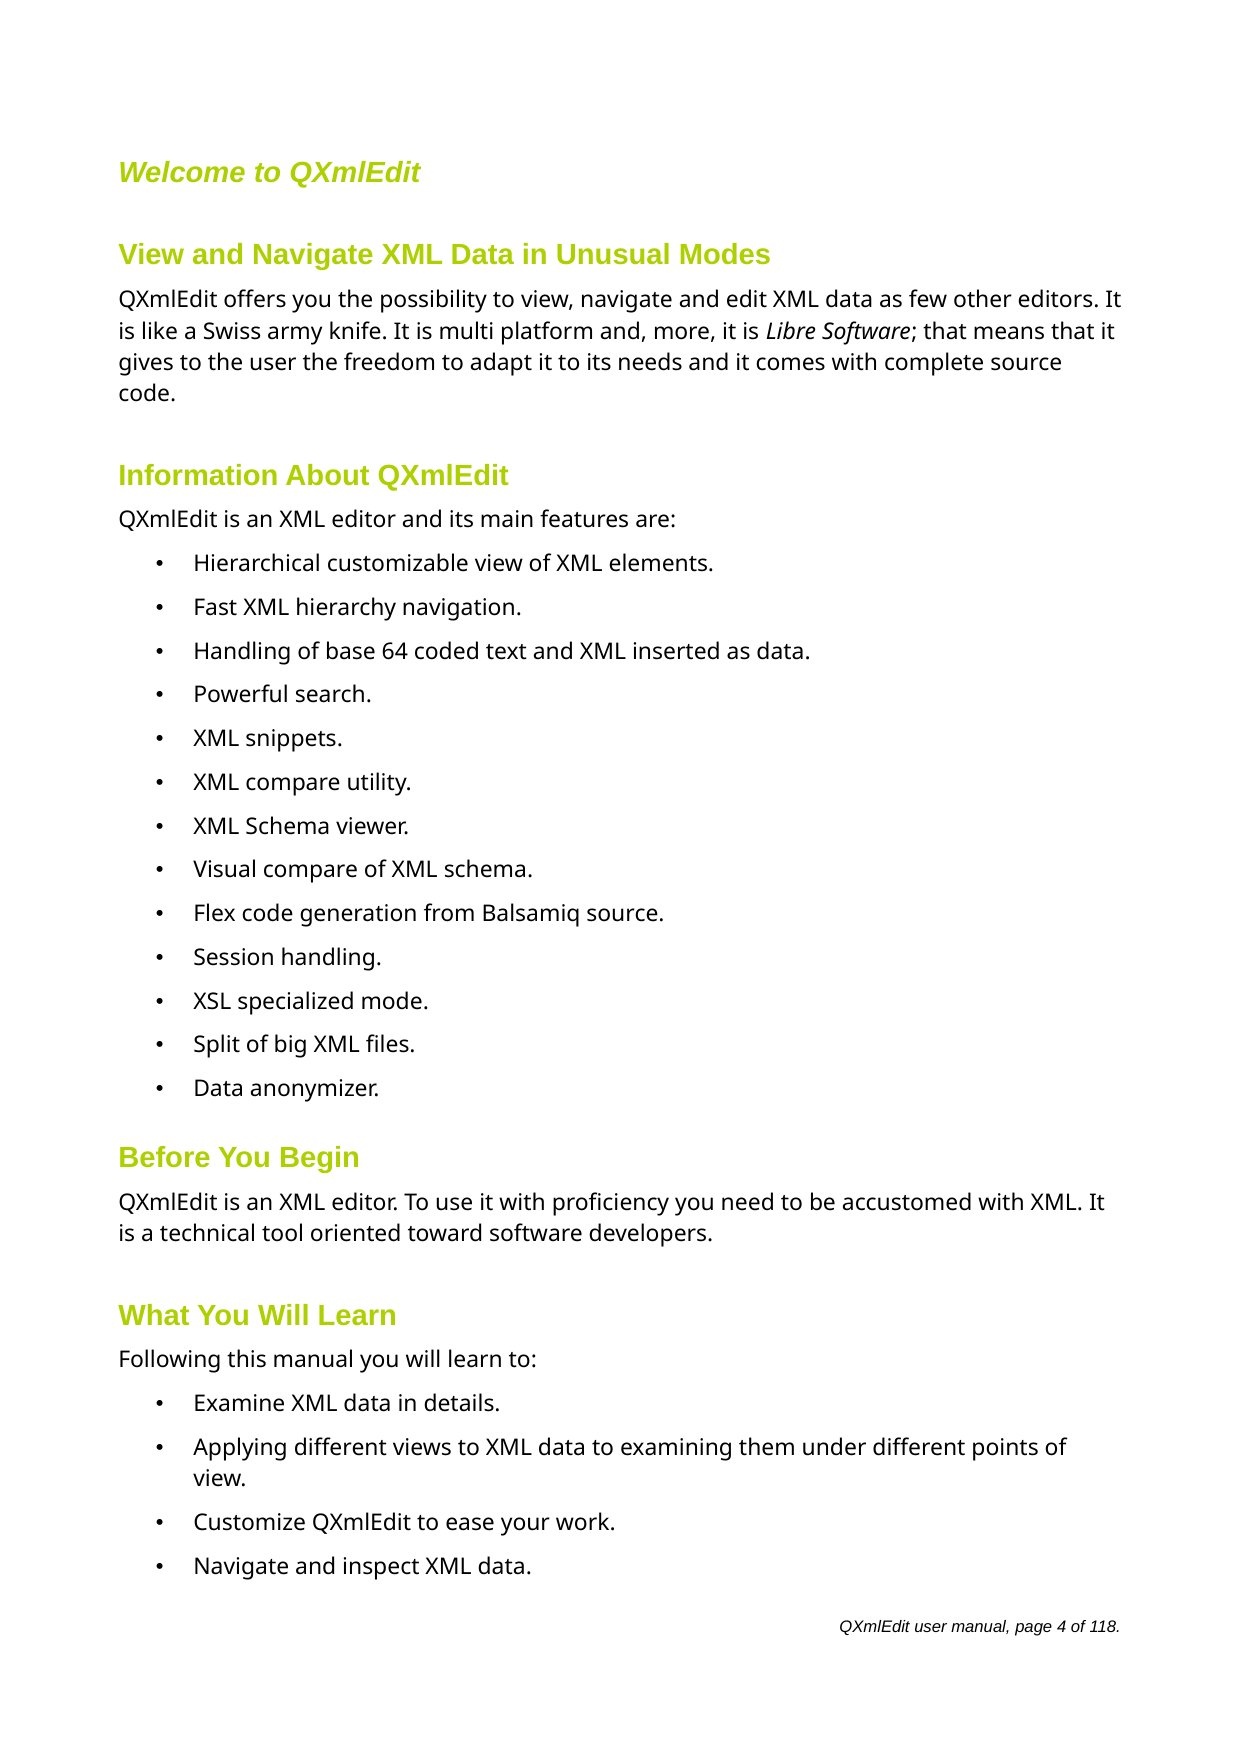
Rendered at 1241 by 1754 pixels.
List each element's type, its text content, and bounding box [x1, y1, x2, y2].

text QXmlEdit offers you the possibility to view, navigate and edit XML data as few other editors. It is like a Swiss army knife. It is multi platform and, more, it is Libre Software; that means that it gives to the user the freedom to adapt it to its needs and it comes with complete source code. [118, 283, 1122, 408]
list Handling of base 64 coded text and XML inserted as data. [156, 635, 1122, 666]
subtitle Information About QXmlEdit [118, 457, 1122, 491]
list Flex code generation from Balsamiq source. [156, 897, 1122, 928]
text Following this manual you will learn to: [118, 1343, 1122, 1375]
list Applying different views to XML data to examining them under different points of view. [156, 1431, 1122, 1493]
list XSL specialized mode. [156, 985, 1122, 1016]
list Split of big XML files. [156, 1028, 1122, 1059]
subtitle Welcome to QXmlEdit [118, 155, 1122, 188]
text QXmlEdit is an XML editor. To use it with proficiency you need to be accustomed with XML. It is a technical tool oriented toward software developers. [118, 1186, 1122, 1248]
list XML snippets. [156, 722, 1122, 753]
list Visual compare of XML schema. [156, 853, 1122, 885]
list Navigate and inspect XML data. [156, 1550, 1122, 1581]
subtitle Before You Begin [118, 1140, 1122, 1173]
list Session handling. [156, 941, 1122, 972]
list Examine XML data in details. [156, 1387, 1122, 1418]
list Customize QXmlEdit to ease your work. [156, 1506, 1122, 1537]
text QXmlEdit is an XML editor and its main features are: [118, 503, 1122, 535]
list Fast XML hierarchy navigation. [156, 591, 1122, 622]
list Data anonymizer. [156, 1072, 1122, 1103]
list Powerful search. [156, 678, 1122, 710]
subtitle What You Will Learn [118, 1297, 1122, 1331]
list XML Schema viewer. [156, 810, 1122, 841]
subtitle View and Navigate XML Data in Unusual Modes [118, 237, 1122, 271]
list Hierarchical customizable view of XML elements. [156, 547, 1122, 578]
list XML compare utility. [156, 766, 1122, 797]
